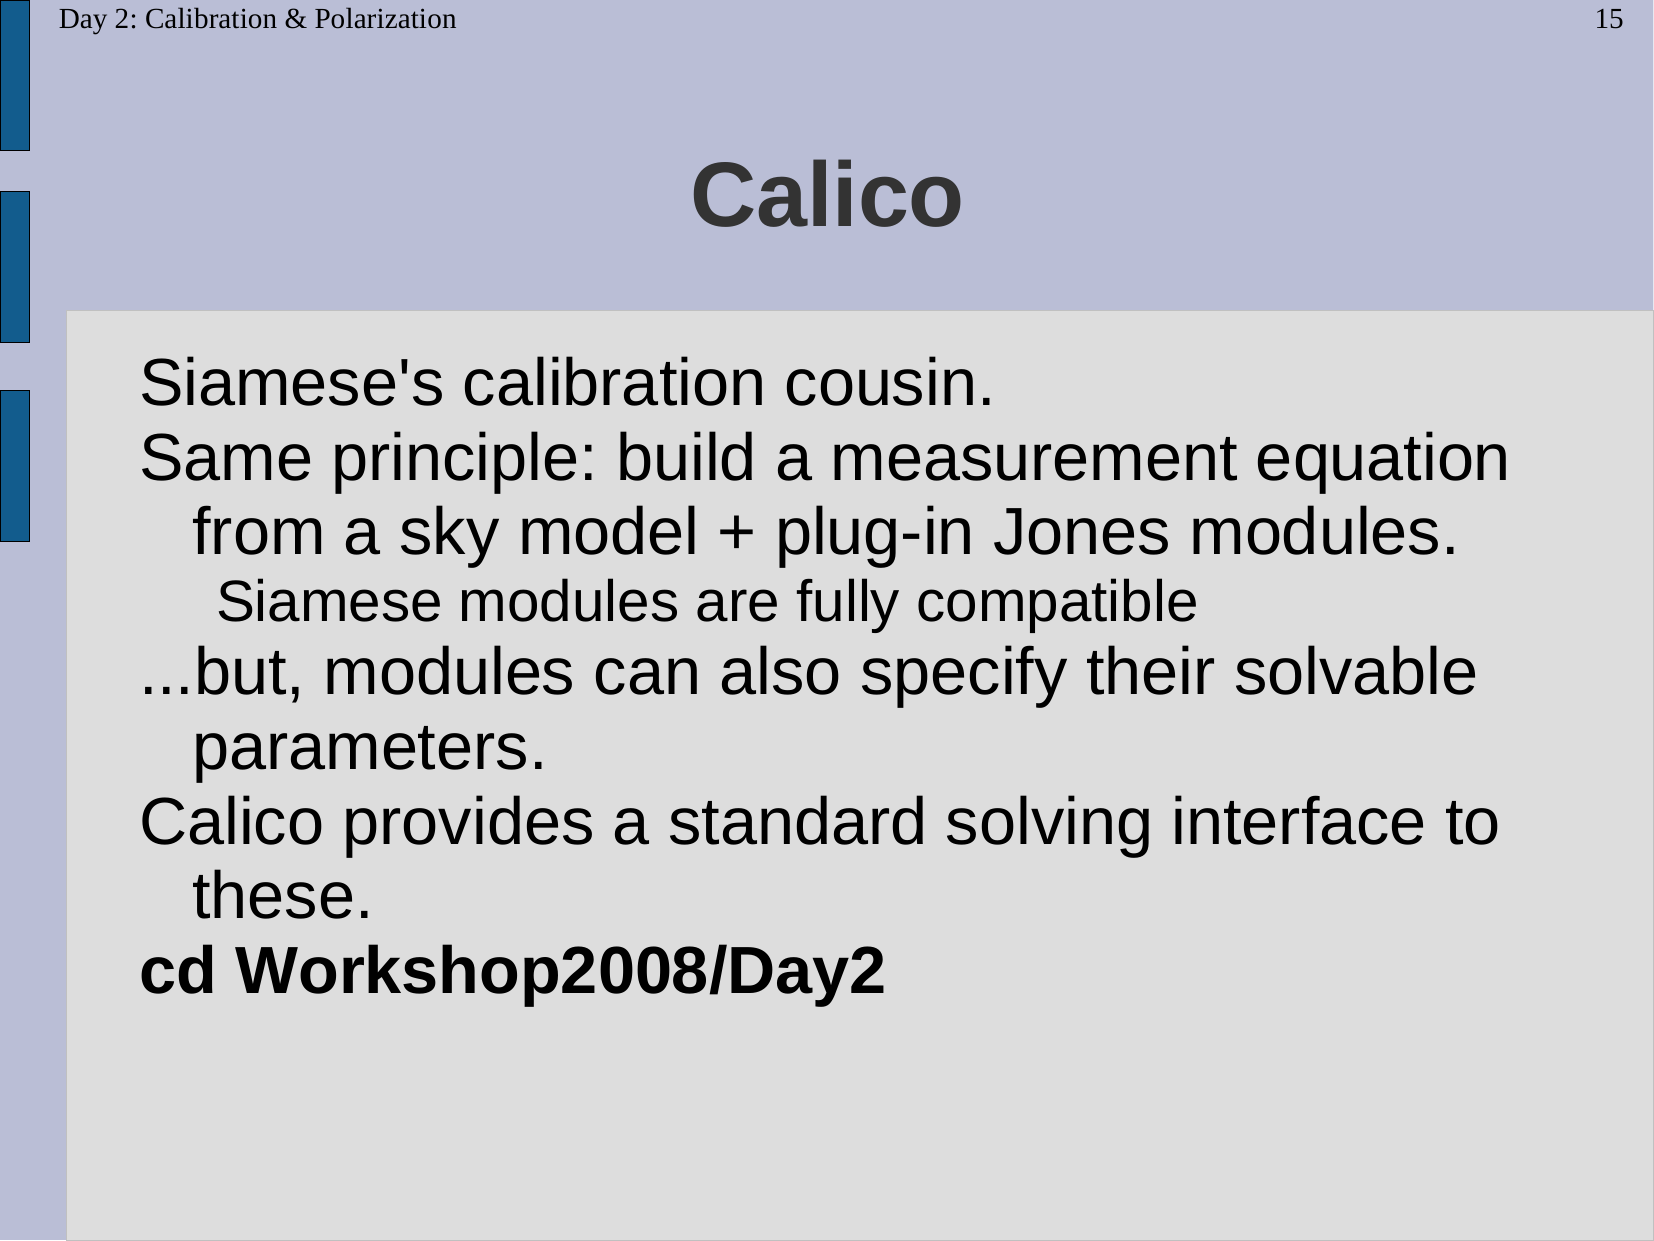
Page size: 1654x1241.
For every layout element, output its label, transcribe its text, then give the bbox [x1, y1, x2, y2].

list Siamese's calibration cousin. Same principle: build a measurement equation from a sky model + plug-in Jones modules. Siamese modules are fully compatible ...but, modules can also specify their solvable parameters. Calico provides a standard solving interface to these. cd Workshop2008/Day2 [121, 344, 1534, 1113]
title Calico [121, 91, 1534, 299]
